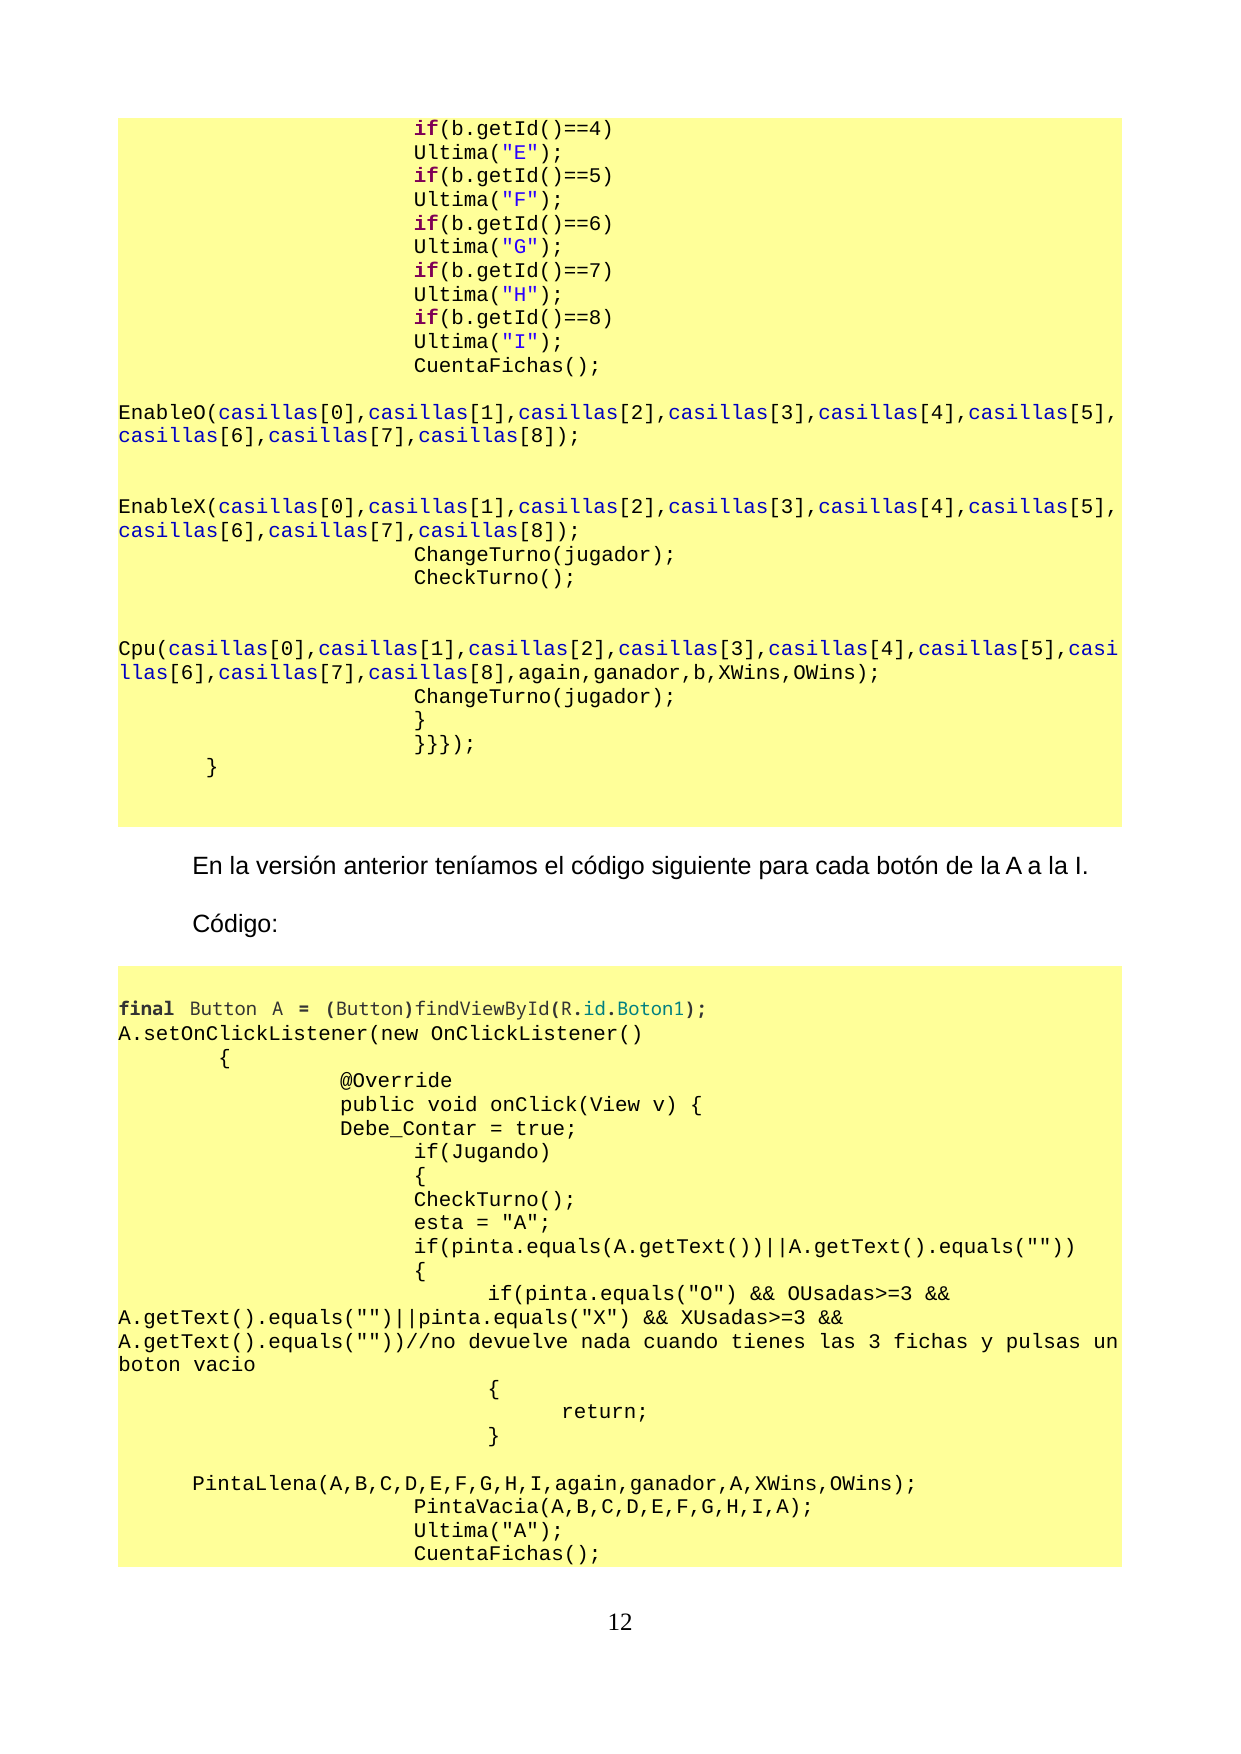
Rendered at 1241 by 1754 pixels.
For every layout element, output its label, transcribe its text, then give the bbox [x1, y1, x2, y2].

text CheckTurno(); [118, 567, 1122, 591]
text Ultima("I"); [118, 331, 1122, 354]
text Ultima("A"); [118, 1520, 1122, 1543]
text PintaLlena(A,B,C,D,E,F,G,H,I,again,ganador,A,XWins,OWins); [118, 1449, 1122, 1496]
text } [118, 709, 1122, 733]
text if(b.getId()==8) [118, 307, 1122, 331]
text @Override [118, 1071, 1122, 1094]
text } [118, 1425, 1122, 1449]
text { [118, 1047, 1122, 1071]
text ChangeTurno(jugador); [118, 686, 1122, 709]
text Ultima("G"); [118, 236, 1122, 260]
text if(pinta.equals("O") && OUsadas>=3 && A.getText().equals("")||pinta.equals("X") && XUsadas>=3 && A.getText().equals(""))//no devuelve nada cuando tienes las 3 fichas y pulsas un boton vacio [118, 1283, 1122, 1378]
text Ultima("E"); [118, 142, 1122, 165]
text final Button A = (Button)findViewById(R.id.Boton1); [118, 995, 1122, 1023]
text PintaVacia(A,B,C,D,E,F,G,H,I,A); [118, 1496, 1122, 1520]
text Cpu(casillas[0],casillas[1],casillas[2],casillas[3],casillas[4],casillas[5],casillas[6],casillas[7],casillas[8],again,ganador,b,XWins,OWins); [118, 591, 1122, 686]
text esta = "A"; [118, 1212, 1122, 1236]
text if(b.getId()==7) [118, 260, 1122, 284]
text return; [118, 1402, 1122, 1425]
text if(b.getId()==5) [118, 165, 1122, 189]
text { [118, 1378, 1122, 1402]
text CuentaFichas(); [118, 354, 1122, 378]
text }}}); [118, 733, 1122, 757]
text public void onClick(View v) { [118, 1094, 1122, 1118]
text if(b.getId()==4) [118, 118, 1122, 142]
text } [118, 757, 1122, 780]
text { [118, 1165, 1122, 1189]
text Ultima("F"); [118, 189, 1122, 213]
text EnableX(casillas[0],casillas[1],casillas[2],casillas[3],casillas[4],casillas[5],casillas[6],casillas[7],casillas[8]); [118, 449, 1122, 544]
text A.setOnClickListener(new OnClickListener() [118, 1023, 1122, 1047]
text ChangeTurno(jugador); [118, 544, 1122, 567]
text En la versión anterior teníamos el código siguiente para cada botón de la A a la I. [118, 851, 1122, 880]
text CuentaFichas(); [118, 1543, 1122, 1567]
text if(b.getId()==6) [118, 213, 1122, 236]
text EnableO(casillas[0],casillas[1],casillas[2],casillas[3],casillas[4],casillas[5],casillas[6],casillas[7],casillas[8]); [118, 378, 1122, 449]
text Código: [118, 909, 1122, 937]
text Ultima("H"); [118, 284, 1122, 307]
text if(pinta.equals(A.getText())||A.getText().equals("")) [118, 1236, 1122, 1260]
text if(Jugando) [118, 1141, 1122, 1165]
text { [118, 1260, 1122, 1283]
text CheckTurno(); [118, 1189, 1122, 1212]
text Debe_Contar = true; [118, 1118, 1122, 1141]
